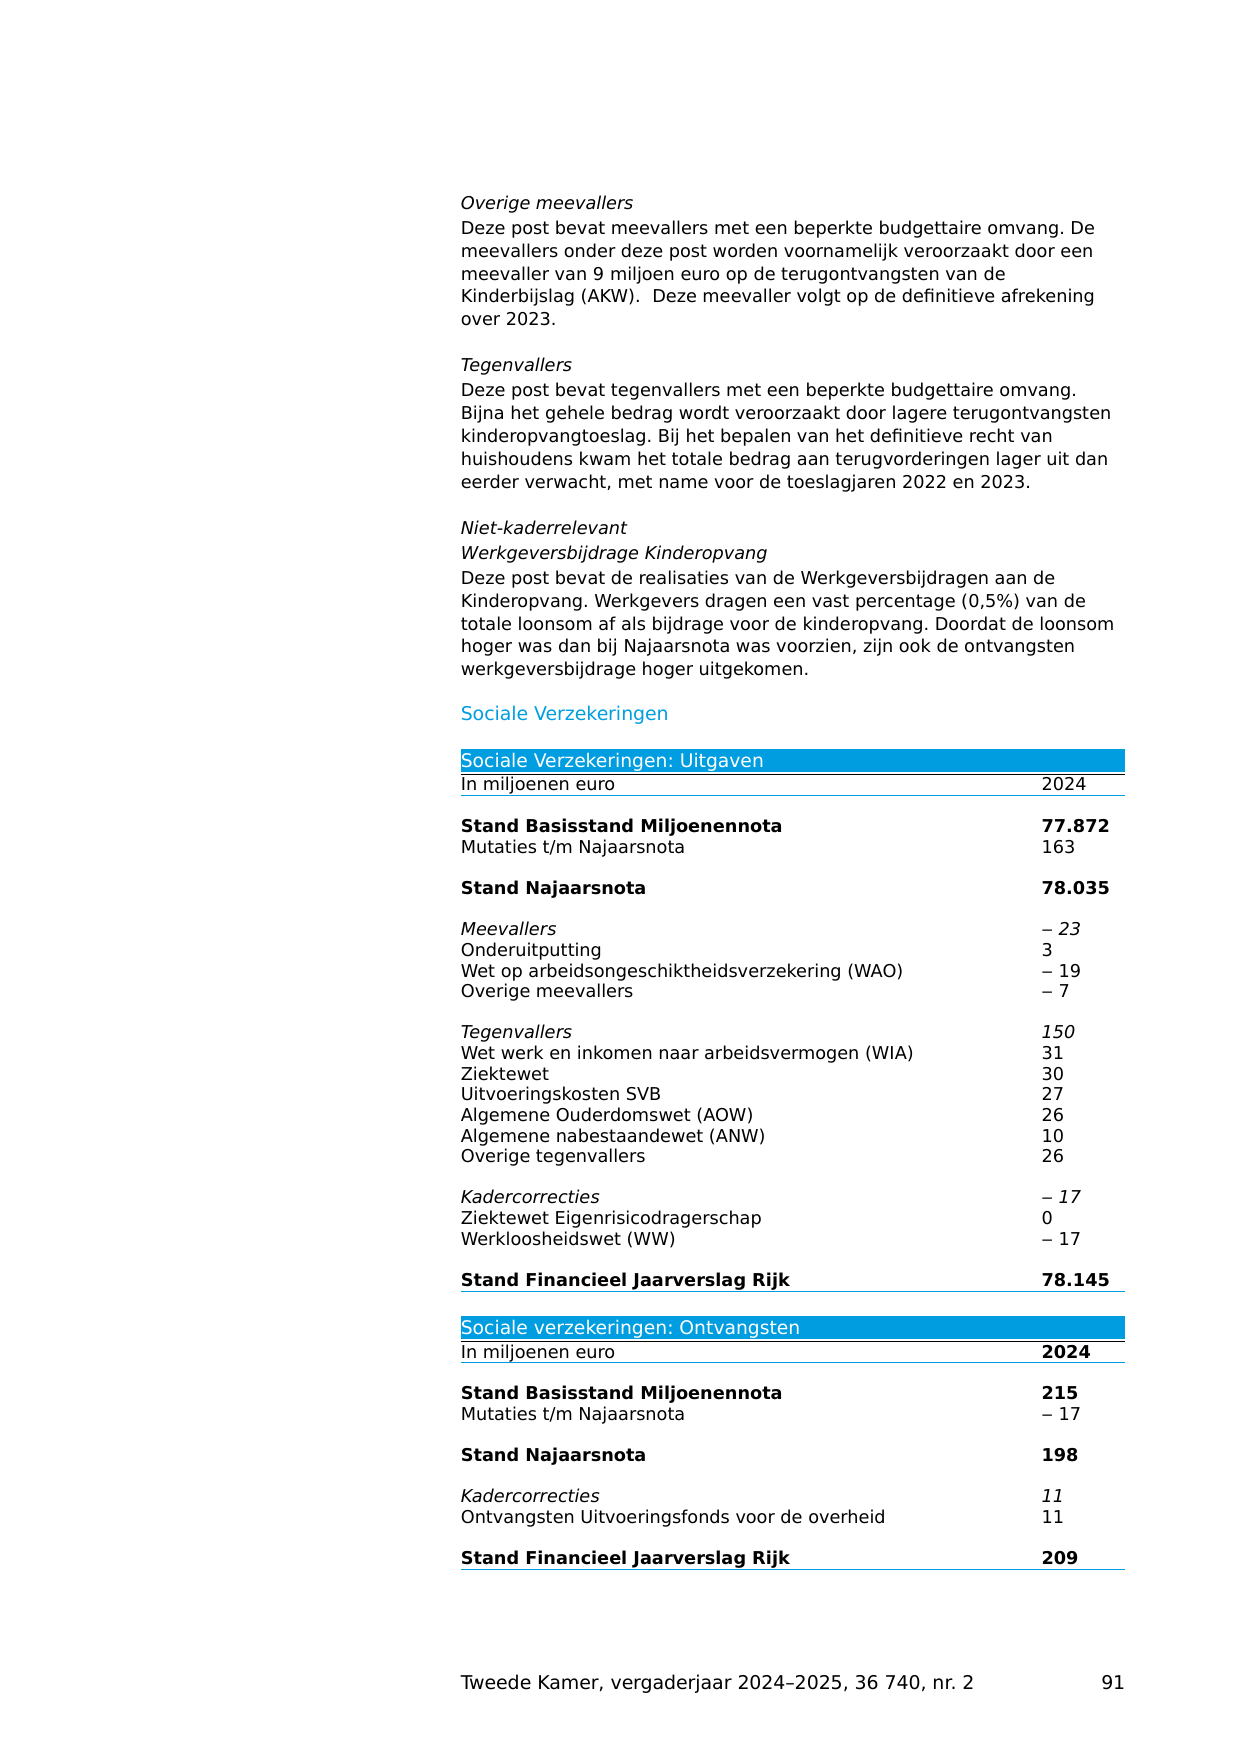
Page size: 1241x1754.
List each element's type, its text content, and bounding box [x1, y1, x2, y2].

text Werkgeversbijdrage Kinderopvang [461, 541, 1125, 564]
table_cell [461, 1528, 1038, 1548]
text Overige meevallers [461, 191, 1125, 214]
table_cell Wet op arbeidsongeschiktheidsverzekering (WAO) [461, 961, 1038, 981]
table_cell [461, 796, 1038, 816]
table_cell 198 [1039, 1445, 1125, 1466]
table_cell 0 [1039, 1208, 1125, 1229]
table_cell Overige tegenvallers [461, 1146, 1038, 1167]
table_cell 78.035 [1039, 878, 1125, 899]
table_cell Mutaties t/m Najaarsnota [461, 1404, 1038, 1424]
table_cell [461, 1002, 1038, 1022]
table_cell [461, 1249, 1038, 1270]
table_cell 11 [1039, 1486, 1125, 1507]
text Deze post bevat tegenvallers met een beperkte budgettaire omvang. Bijna het gehele bedrag wordt veroorzaakt door lagere terugontvangsten kinderopvangtoeslag. Bij het bepalen van het definitieve recht van huishoudens kwam het totale bedrag aan terugvorderingen lager uit dan eerder verwacht, met name voor de toeslagjaren 2022 en 2023. [461, 378, 1125, 493]
table_cell Wet werk en inkomen naar arbeidsvermogen (WIA) [461, 1043, 1038, 1064]
table_cell 26 [1039, 1146, 1125, 1167]
text Tegenvallers [461, 353, 1125, 376]
table_cell Stand Basisstand Miljoenennota [461, 816, 1038, 837]
table_cell Algemene nabestaandewet (ANW) [461, 1126, 1038, 1146]
table_cell Stand Najaarsnota [461, 1445, 1038, 1466]
table_cell Stand Financieel Jaarverslag Rijk [461, 1548, 1038, 1569]
table_cell 31 [1039, 1043, 1125, 1064]
table_cell [1039, 899, 1125, 919]
table_cell [461, 1167, 1038, 1187]
table_cell ‒ 7 [1039, 981, 1125, 1002]
table_cell Onderuitputting [461, 940, 1038, 961]
table_cell Mutaties t/m Najaarsnota [461, 837, 1038, 857]
table_cell 2024 [1039, 1342, 1125, 1362]
table_cell Stand Financieel Jaarverslag Rijk [461, 1270, 1038, 1291]
table_cell 163 [1039, 837, 1125, 857]
table_cell Ziektewet [461, 1064, 1038, 1084]
text Deze post bevat meevallers met een beperkte budgettaire omvang. De meevallers onder deze post worden voornamelijk veroorzaakt door een meevaller van 9 miljoen euro op de terugontvangsten van de Kinderbijslag (AKW). Deze meevaller volgt op de definitieve afrekening over 2023. [461, 216, 1125, 330]
table_cell 77.872 [1039, 816, 1125, 837]
text Niet-kaderrelevant [461, 516, 1125, 539]
table_cell 78.145 [1039, 1270, 1125, 1291]
table_cell [1039, 796, 1125, 816]
table_cell In miljoenen euro [461, 775, 1038, 795]
table_cell 26 [1039, 1105, 1125, 1126]
table_cell 209 [1039, 1548, 1125, 1569]
table_cell 27 [1039, 1084, 1125, 1105]
table_cell Stand Basisstand Miljoenennota [461, 1383, 1038, 1404]
table_cell [1039, 1528, 1125, 1548]
title Sociale Verzekeringen [461, 703, 1125, 725]
text Deze post bevat de realisaties van de Werkgeversbijdragen aan de Kinderopvang. Werkgevers dragen een vast percentage (0,5%) van de totale loonsom af als bijdrage voor de kinderopvang. Doordat de loonsom hoger was dan bij Najaarsnota was voorzien, zijn ook de ontvangsten werkgeversbijdrage hoger uitgekomen. [461, 566, 1125, 680]
table_cell Ontvangsten Uitvoeringsfonds voor de overheid [461, 1507, 1038, 1528]
table_cell [1039, 1425, 1125, 1445]
table_cell [461, 858, 1038, 878]
table_cell 11 [1039, 1507, 1125, 1528]
table_cell 10 [1039, 1126, 1125, 1146]
table_cell 3 [1039, 940, 1125, 961]
table_cell [1039, 1466, 1125, 1486]
table_cell Tegenvallers [461, 1023, 1038, 1043]
table_cell ‒ 19 [1039, 961, 1125, 981]
table_cell ‒ 17 [1039, 1229, 1125, 1249]
table_cell Overige meevallers [461, 981, 1038, 1002]
table_cell Werkloosheidswet (WW) [461, 1229, 1038, 1249]
table_cell ‒ 23 [1039, 919, 1125, 940]
table_cell Meevallers [461, 919, 1038, 940]
table_cell Kadercorrecties [461, 1486, 1038, 1507]
table_cell [1039, 858, 1125, 878]
table_cell Algemene Ouderdomswet (AOW) [461, 1105, 1038, 1126]
table_cell ‒ 17 [1039, 1404, 1125, 1424]
table_cell [461, 1363, 1038, 1383]
table_cell [461, 1425, 1038, 1445]
table_cell Uitvoeringskosten SVB [461, 1084, 1038, 1105]
table_cell Stand Najaarsnota [461, 878, 1038, 899]
table_cell Ziektewet Eigenrisicodragerschap [461, 1208, 1038, 1229]
table_cell In miljoenen euro [461, 1342, 1038, 1362]
table_cell [1039, 1167, 1125, 1187]
table_cell 2024 [1039, 775, 1125, 795]
table_cell Kadercorrecties [461, 1188, 1038, 1208]
table_cell 150 [1039, 1023, 1125, 1043]
table_cell [1039, 1249, 1125, 1270]
table_cell ‒ 17 [1039, 1188, 1125, 1208]
table_cell 215 [1039, 1383, 1125, 1404]
table_cell [1039, 1363, 1125, 1383]
table_cell 30 [1039, 1064, 1125, 1084]
table_cell [461, 899, 1038, 919]
table_cell [1039, 1002, 1125, 1022]
table_cell [461, 1466, 1038, 1486]
